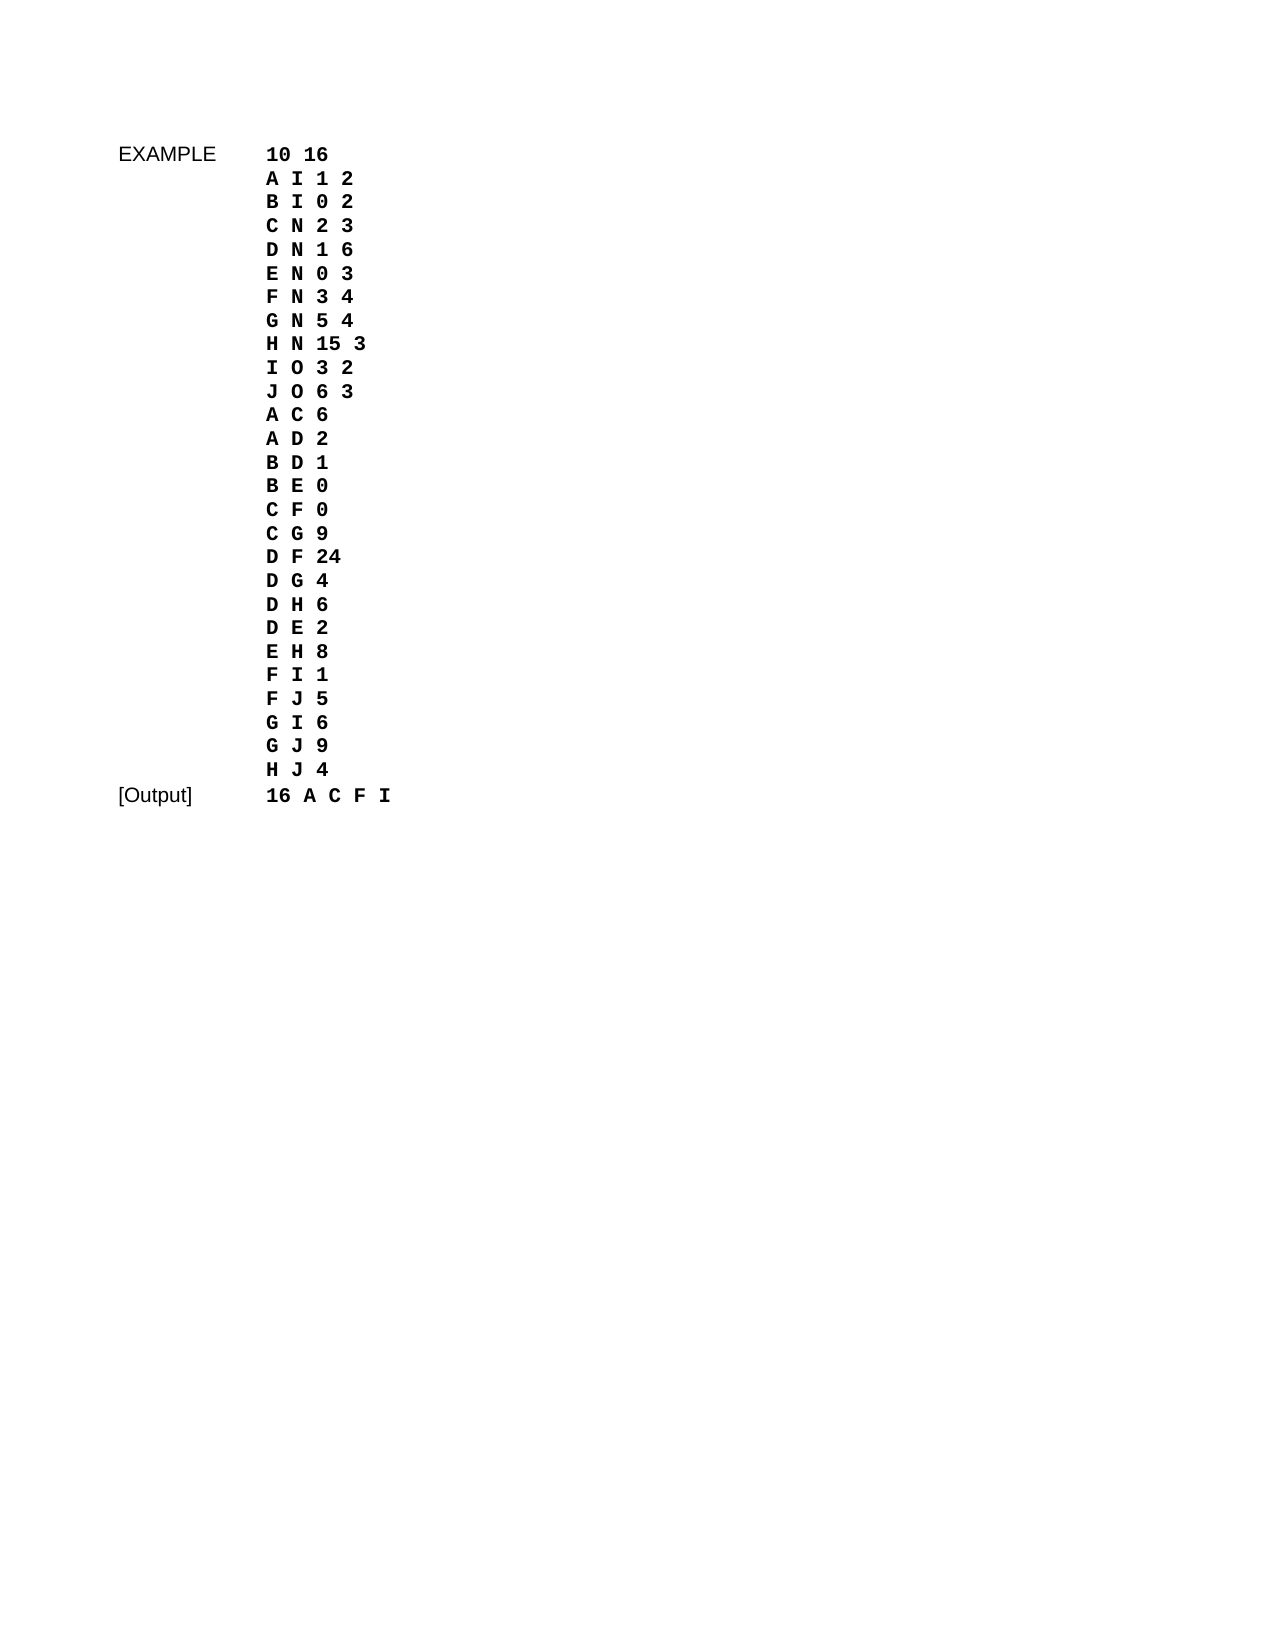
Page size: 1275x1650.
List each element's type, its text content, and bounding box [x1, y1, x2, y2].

text I O 3 2 [118, 357, 1157, 381]
text G N 5 4 [118, 310, 1157, 333]
text D G 4 [118, 570, 1157, 593]
text F I 1 [118, 664, 1157, 688]
text D N 1 6 [118, 239, 1157, 262]
text A C 6 [118, 404, 1157, 428]
text E N 0 3 [118, 262, 1157, 286]
text D E 2 [118, 617, 1157, 641]
text D F 24 [118, 546, 1157, 570]
text A I 1 2 [118, 168, 1157, 192]
text C N 2 3 [118, 215, 1157, 239]
text B E 0 [118, 475, 1157, 499]
text D H 6 [118, 593, 1157, 617]
text G I 6 [118, 712, 1157, 735]
text E H 8 [118, 641, 1157, 664]
text F N 3 4 [118, 286, 1157, 310]
text G J 9 [118, 735, 1157, 759]
text B I 0 2 [118, 192, 1157, 215]
text [Output] 16 A C F I [118, 783, 1157, 808]
text C F 0 [118, 499, 1157, 523]
text H N 15 3 [118, 333, 1157, 357]
text A D 2 [118, 428, 1157, 452]
text J O 6 3 [118, 381, 1157, 404]
text F J 5 [118, 688, 1157, 712]
text EXAMPLE 10 16 [118, 142, 1157, 168]
text B D 1 [118, 452, 1157, 475]
text H J 4 [118, 759, 1157, 783]
text C G 9 [118, 523, 1157, 546]
